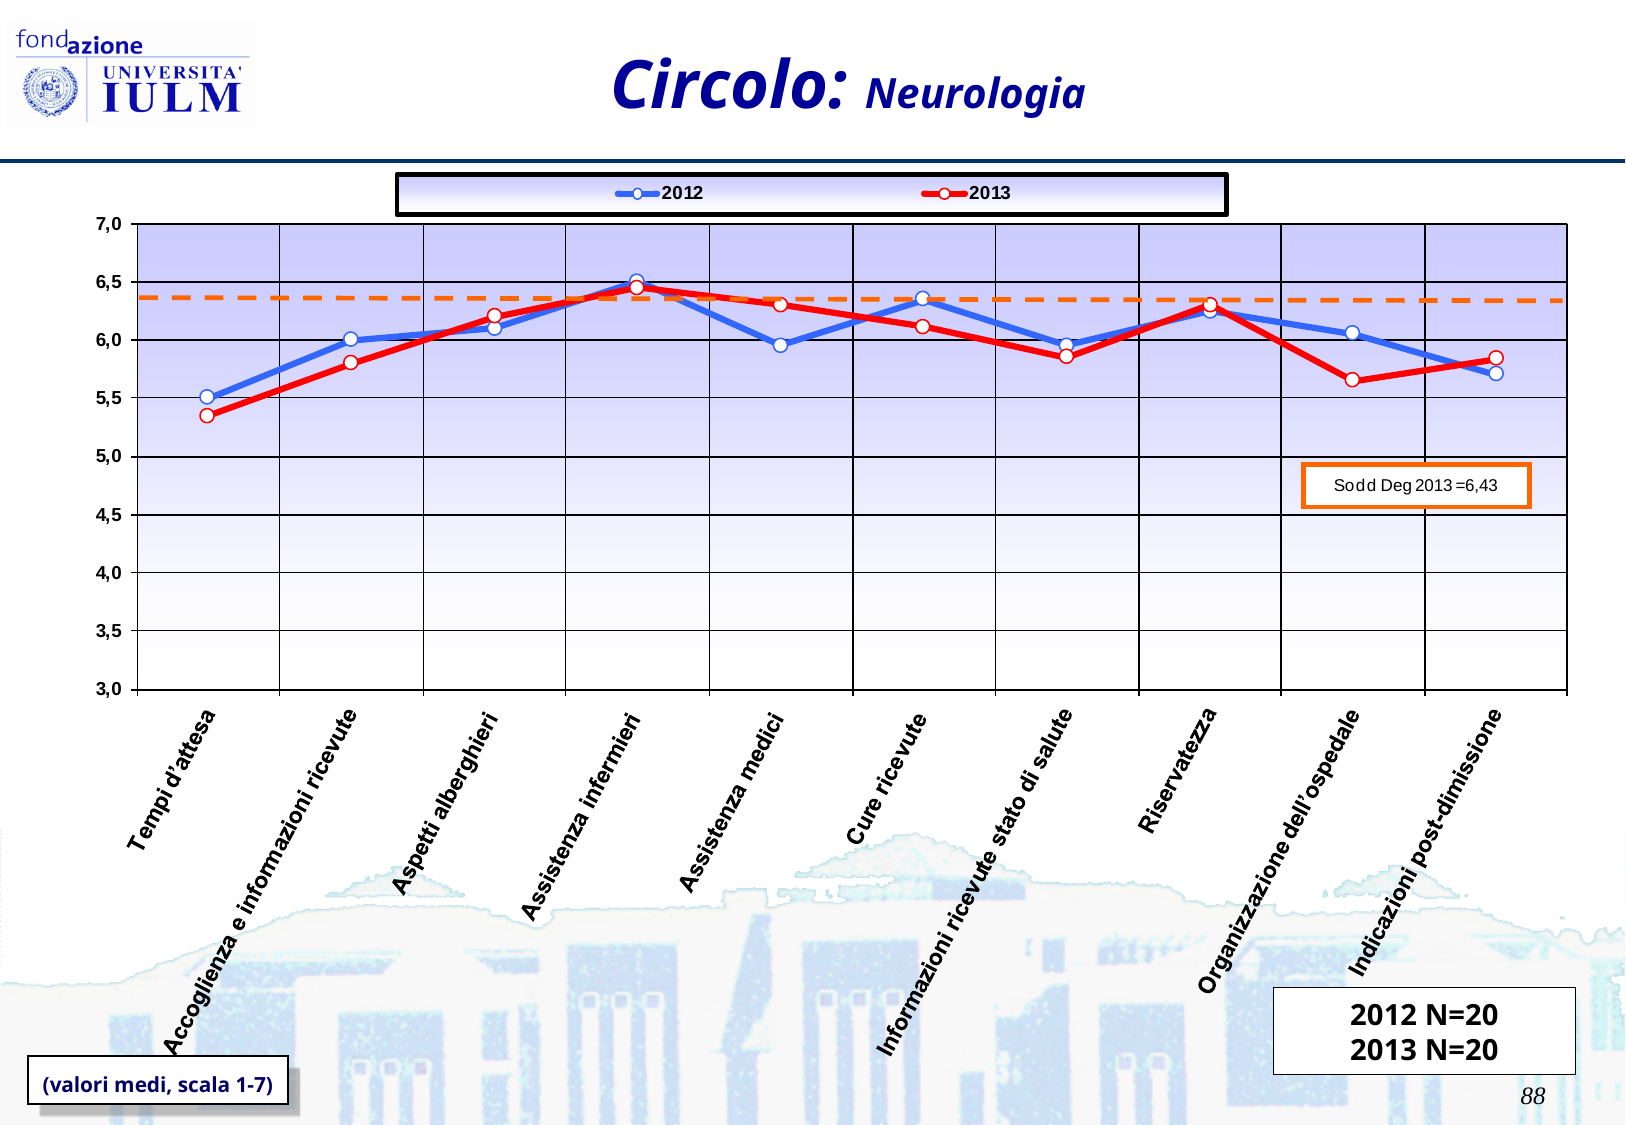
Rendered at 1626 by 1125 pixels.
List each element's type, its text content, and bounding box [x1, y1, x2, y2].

picture [5, 19, 256, 127]
text_box 2012 N=20 2013 N=20 [1273, 987, 1576, 1075]
picture [53, 160, 1572, 1107]
text_box Circolo: Neurologia [304, 18, 1392, 144]
text_box (valori medi, scala 1-7) [27, 1056, 288, 1105]
